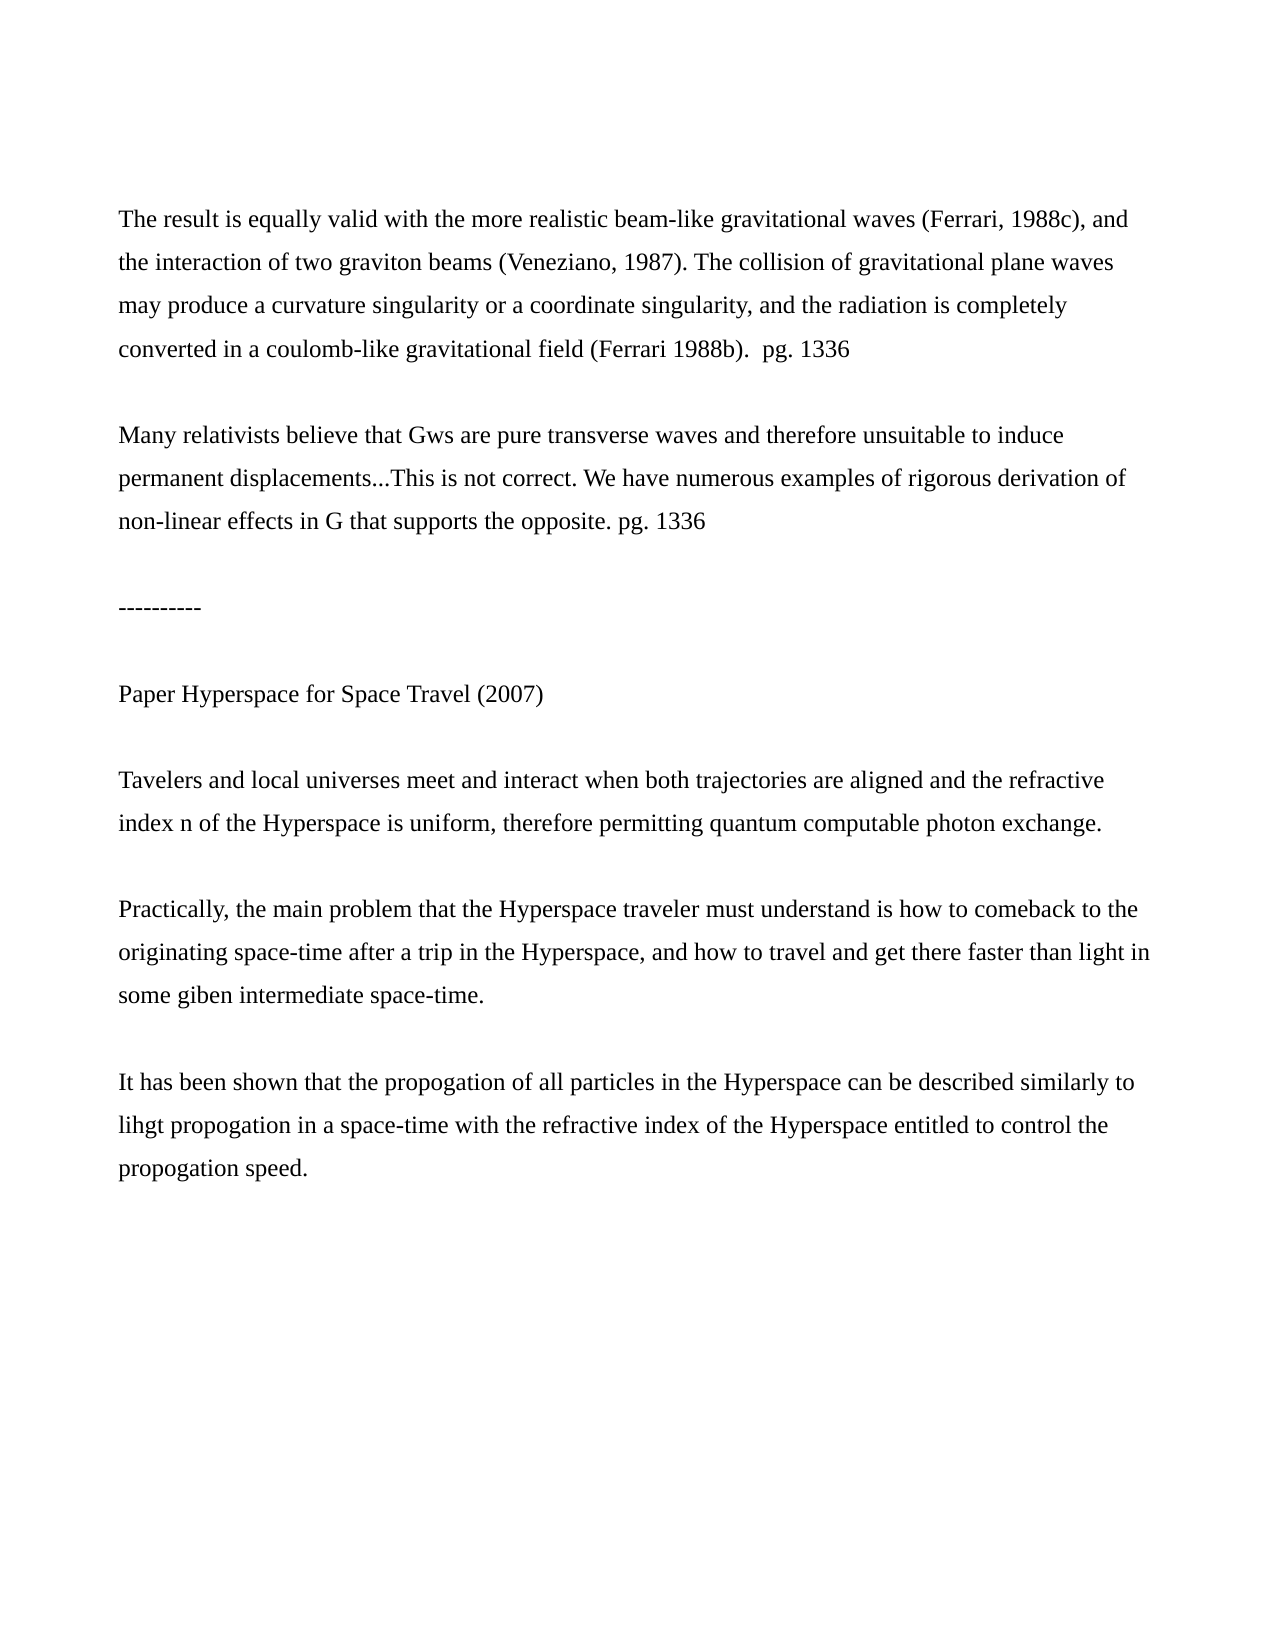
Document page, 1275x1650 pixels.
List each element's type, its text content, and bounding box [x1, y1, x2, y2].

text Paper Hyperspace for Space Travel (2007) [118, 679, 1157, 707]
text The result is equally valid with the more realistic beam-like gravitational waves (Ferrari, 1988c), and the interaction of two graviton beams (Veneziano, 1987). The collision of gravitational plane waves may produce a curvature singularity or a coordinate singularity, and the radiation is completely converted in a coulomb-like gravitational field (Ferrari 1988b). pg. 1336 [118, 204, 1157, 362]
text Tavelers and local universes meet and interact when both trajectories are aligned and the refractive index n of the Hyperspace is uniform, therefore permitting quantum computable photon exchange. [118, 765, 1157, 837]
text It has been shown that the propogation of all particles in the Hyperspace can be described similarly to lihgt propogation in a space-time with the refractive index of the Hyperspace entitled to control the propogation speed. [118, 1067, 1157, 1182]
text ---------- [118, 592, 1157, 621]
text Practically, the main problem that the Hyperspace traveler must understand is how to comeback to the originating space-time after a trip in the Hyperspace, and how to travel and get there faster than light in some giben intermediate space-time. [118, 894, 1157, 1009]
text Many relativists believe that Gws are pure transverse waves and therefore unsuitable to induce permanent displacements...This is not correct. We have numerous examples of rigorous derivation of non-linear effects in G that supports the opposite. pg. 1336 [118, 420, 1157, 535]
